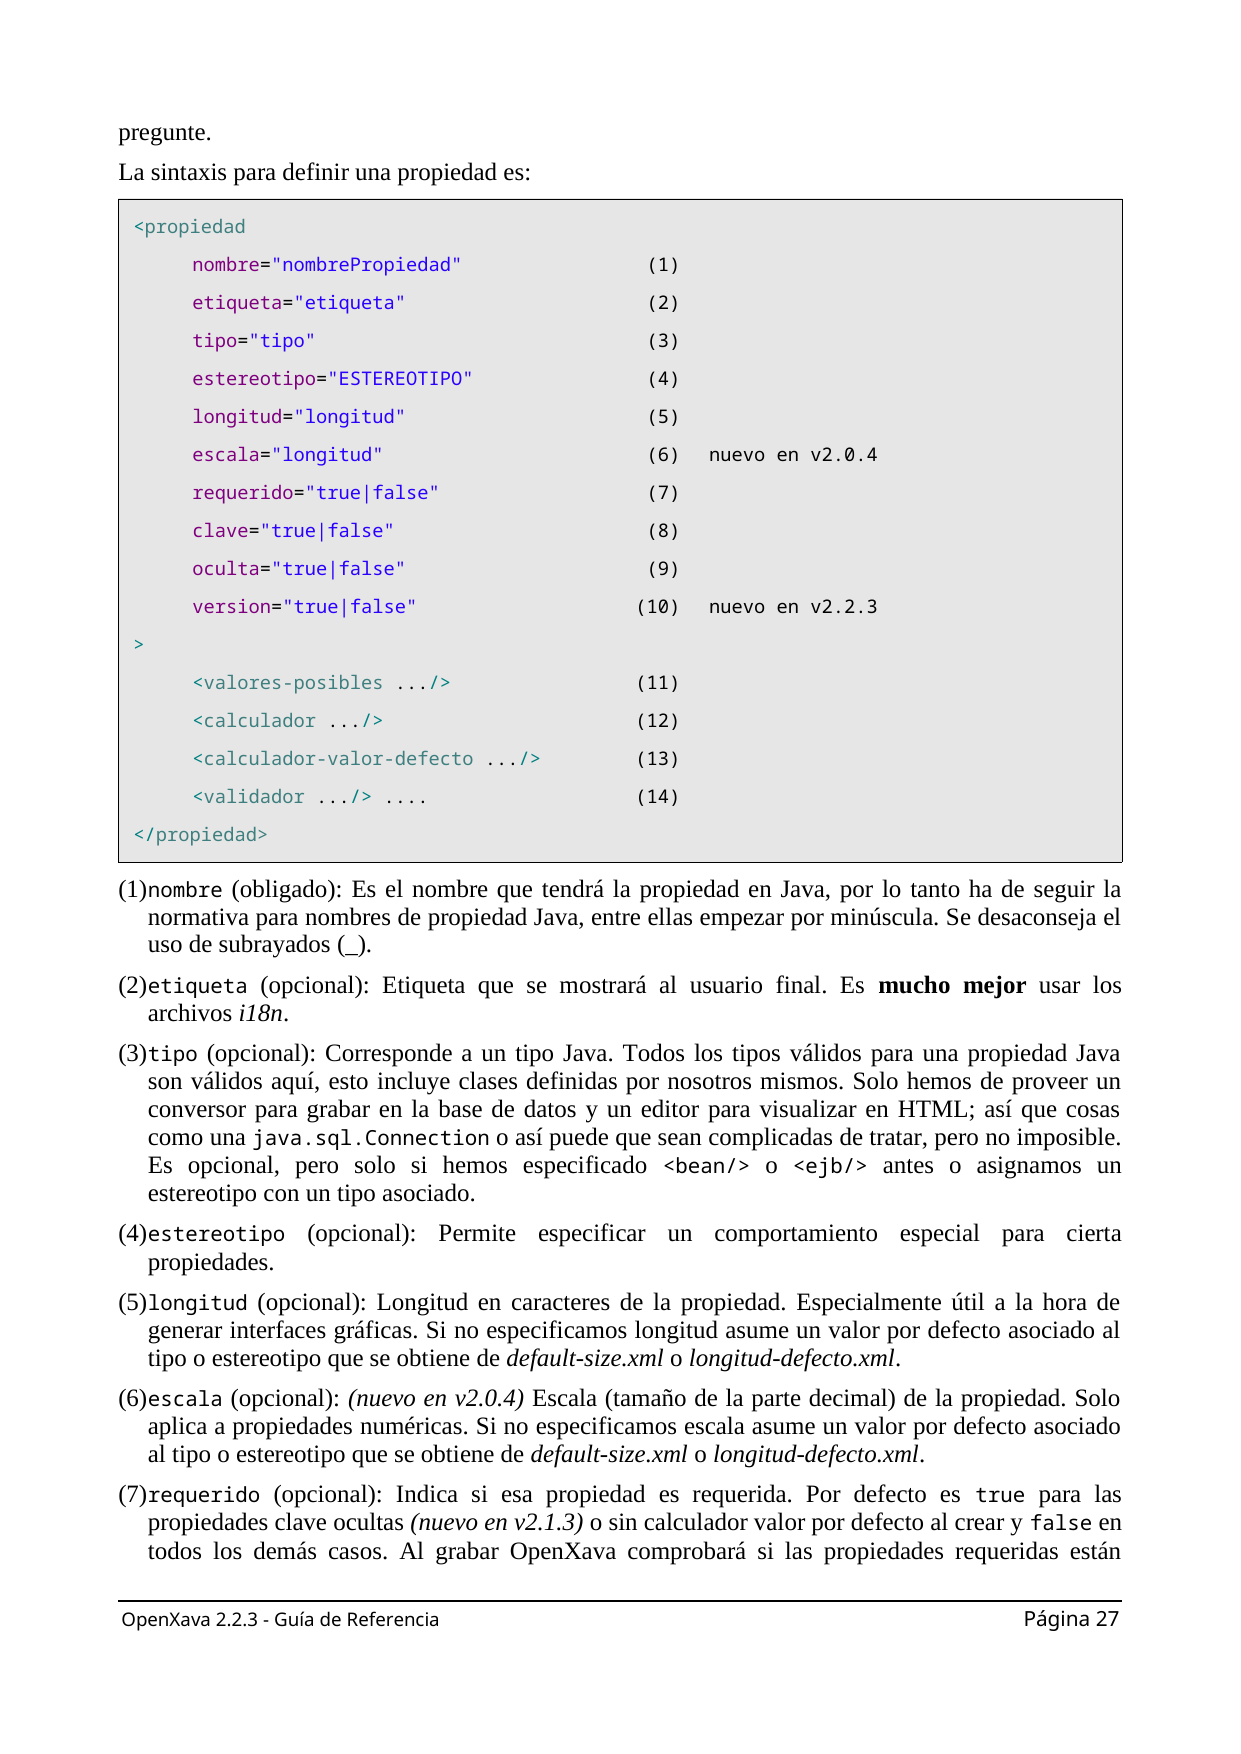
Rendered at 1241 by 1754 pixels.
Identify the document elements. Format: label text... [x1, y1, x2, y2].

list etiqueta (opcional): Etiqueta que se mostrará al usuario final. Es mucho mejor usar los archivos i18n. [118, 971, 1122, 1027]
list escala (opcional): (nuevo en v2.0.4) Escala (tamaño de la parte decimal) de la propiedad. Solo aplica a propiedades numéricas. Si no especificamos escala asume un valor por defecto asociado al tipo o estereotipo que se obtiene de default-size.xml o longitud-defecto.xml. [118, 1384, 1122, 1468]
text <calculador .../> (12) [119, 693, 1122, 731]
text estereotipo="ESTEREOTIPO" (4) [119, 351, 1122, 389]
list tipo (opcional): Corresponde a un tipo Java. Todos los tipos válidos para una propiedad Java son válidos aquí, esto incluye clases definidas por nosotros mismos. Solo hemos de proveer un conversor para grabar en la base de datos y un editor para visualizar en HTML; así que cosas como una java.sql.Connection o así puede que sean complicadas de tratar, pero no imposible. Es opcional, pero solo si hemos especificado <bean/> o <ejb/> antes o asignamos un estereotipo con un tipo asociado. [118, 1039, 1122, 1207]
text clave="true|false" (8) [119, 503, 1122, 541]
text <valores-posibles .../> (11) [119, 655, 1122, 693]
text <propiedad [119, 200, 1122, 237]
text oculta="true|false" (9) [119, 541, 1122, 579]
text > [119, 617, 1122, 655]
text <validador .../> .... (14) [119, 769, 1122, 807]
text requerido="true|false" (7) [119, 465, 1122, 503]
list requerido (opcional): Indica si esa propiedad es requerida. Por defecto es true para las propiedades clave ocultas (nuevo en v2.1.3) o sin calculador valor por defecto al crear y false en todos los demás casos. Al grabar OpenXava comprobará si las propiedades requeridas están [118, 1480, 1122, 1564]
text tipo="tipo" (3) [119, 313, 1122, 351]
list longitud (opcional): Longitud en caracteres de la propiedad. Especialmente útil a la hora de generar interfaces gráficas. Si no especificamos longitud asume un valor por defecto asociado al tipo o estereotipo que se obtiene de default-size.xml o longitud-defecto.xml. [118, 1288, 1122, 1372]
text <calculador-valor-defecto .../> (13) [119, 731, 1122, 769]
list nombre (obligado): Es el nombre que tendrá la propiedad en Java, por lo tanto ha de seguir la normativa para nombres de propiedad Java, entre ellas empezar por minúscula. Se desaconseja el uso de subrayados (_). [118, 875, 1122, 958]
text La sintaxis para definir una propiedad es: [118, 158, 1122, 186]
text </propiedad> [119, 807, 1122, 862]
text longitud="longitud" (5) [119, 389, 1122, 427]
text etiqueta="etiqueta" (2) [119, 274, 1122, 313]
text pregunte. [118, 118, 1122, 146]
text nombre="nombrePropiedad" (1) [119, 237, 1122, 274]
text escala="longitud" (6) nuevo en v2.0.4 [119, 427, 1122, 465]
text version="true|false" (10) nuevo en v2.2.3 [119, 579, 1122, 617]
list estereotipo (opcional): Permite especificar un comportamiento especial para cierta propiedades. [118, 1219, 1122, 1276]
